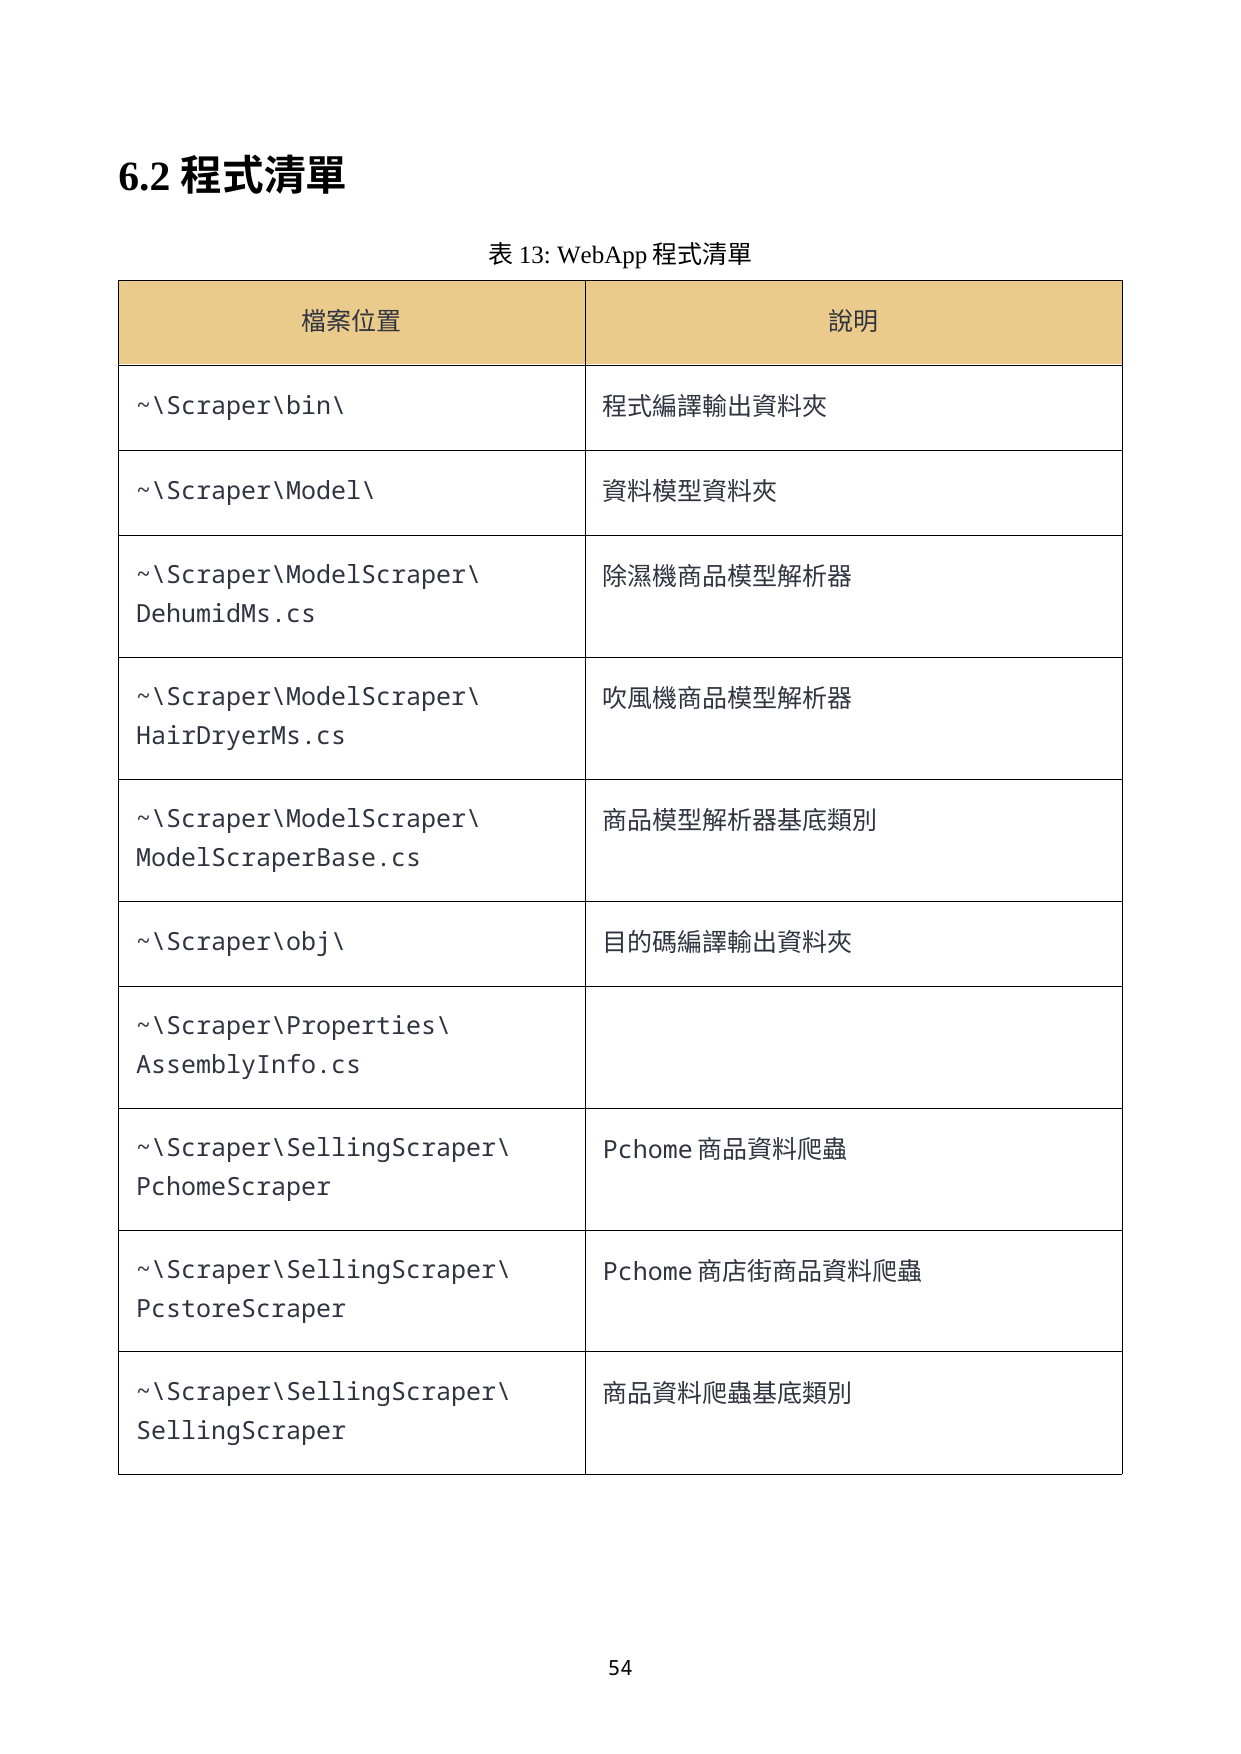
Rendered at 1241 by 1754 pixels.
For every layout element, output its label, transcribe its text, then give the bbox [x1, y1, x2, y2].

table_cell ~\Scraper\SellingScraper\PcstoreScraper [119, 1231, 585, 1351]
table_cell ~\Scraper\bin\ [119, 366, 585, 449]
table_cell ~\Scraper\Model\ [119, 451, 585, 534]
table_cell ~\Scraper\SellingScraper\PchomeScraper [119, 1109, 585, 1229]
table_cell 除濕機商品模型解析器 [586, 536, 1122, 657]
table_cell ~\Scraper\obj\ [119, 902, 585, 986]
table_cell 吹風機商品模型解析器 [586, 658, 1122, 778]
table_cell 商品模型解析器基底類別 [586, 780, 1122, 901]
table_cell 商品資料爬蟲基底類別 [586, 1352, 1122, 1473]
table_cell 程式編譯輸出資料夾 [586, 366, 1122, 449]
table_cell 目的碼編譯輸出資料夾 [586, 902, 1122, 986]
table_cell ~\Scraper\ModelScraper\HairDryerMs.cs [119, 658, 585, 778]
table_cell 資料模型資料夾 [586, 451, 1122, 534]
subtitle 6.2 程式清單 [118, 142, 1122, 202]
table_header 說明 [586, 281, 1122, 364]
table_cell Pchome商店街商品資料爬蟲 [586, 1231, 1122, 1351]
table_header 檔案位置 [119, 281, 585, 364]
table_cell ~\Scraper\SellingScraper\SellingScraper [119, 1352, 585, 1473]
table_cell ~\Scraper\ModelScraper\DehumidMs.cs [119, 536, 585, 657]
table_cell Pchome商品資料爬蟲 [586, 1109, 1122, 1229]
table_cell ~\Scraper\Properties\AssemblyInfo.cs [119, 987, 585, 1107]
table_cell ~\Scraper\ModelScraper\ModelScraperBase.cs [119, 780, 585, 901]
text 表 13: WebApp程式清單 [118, 235, 1122, 271]
table_cell [586, 987, 1122, 1107]
